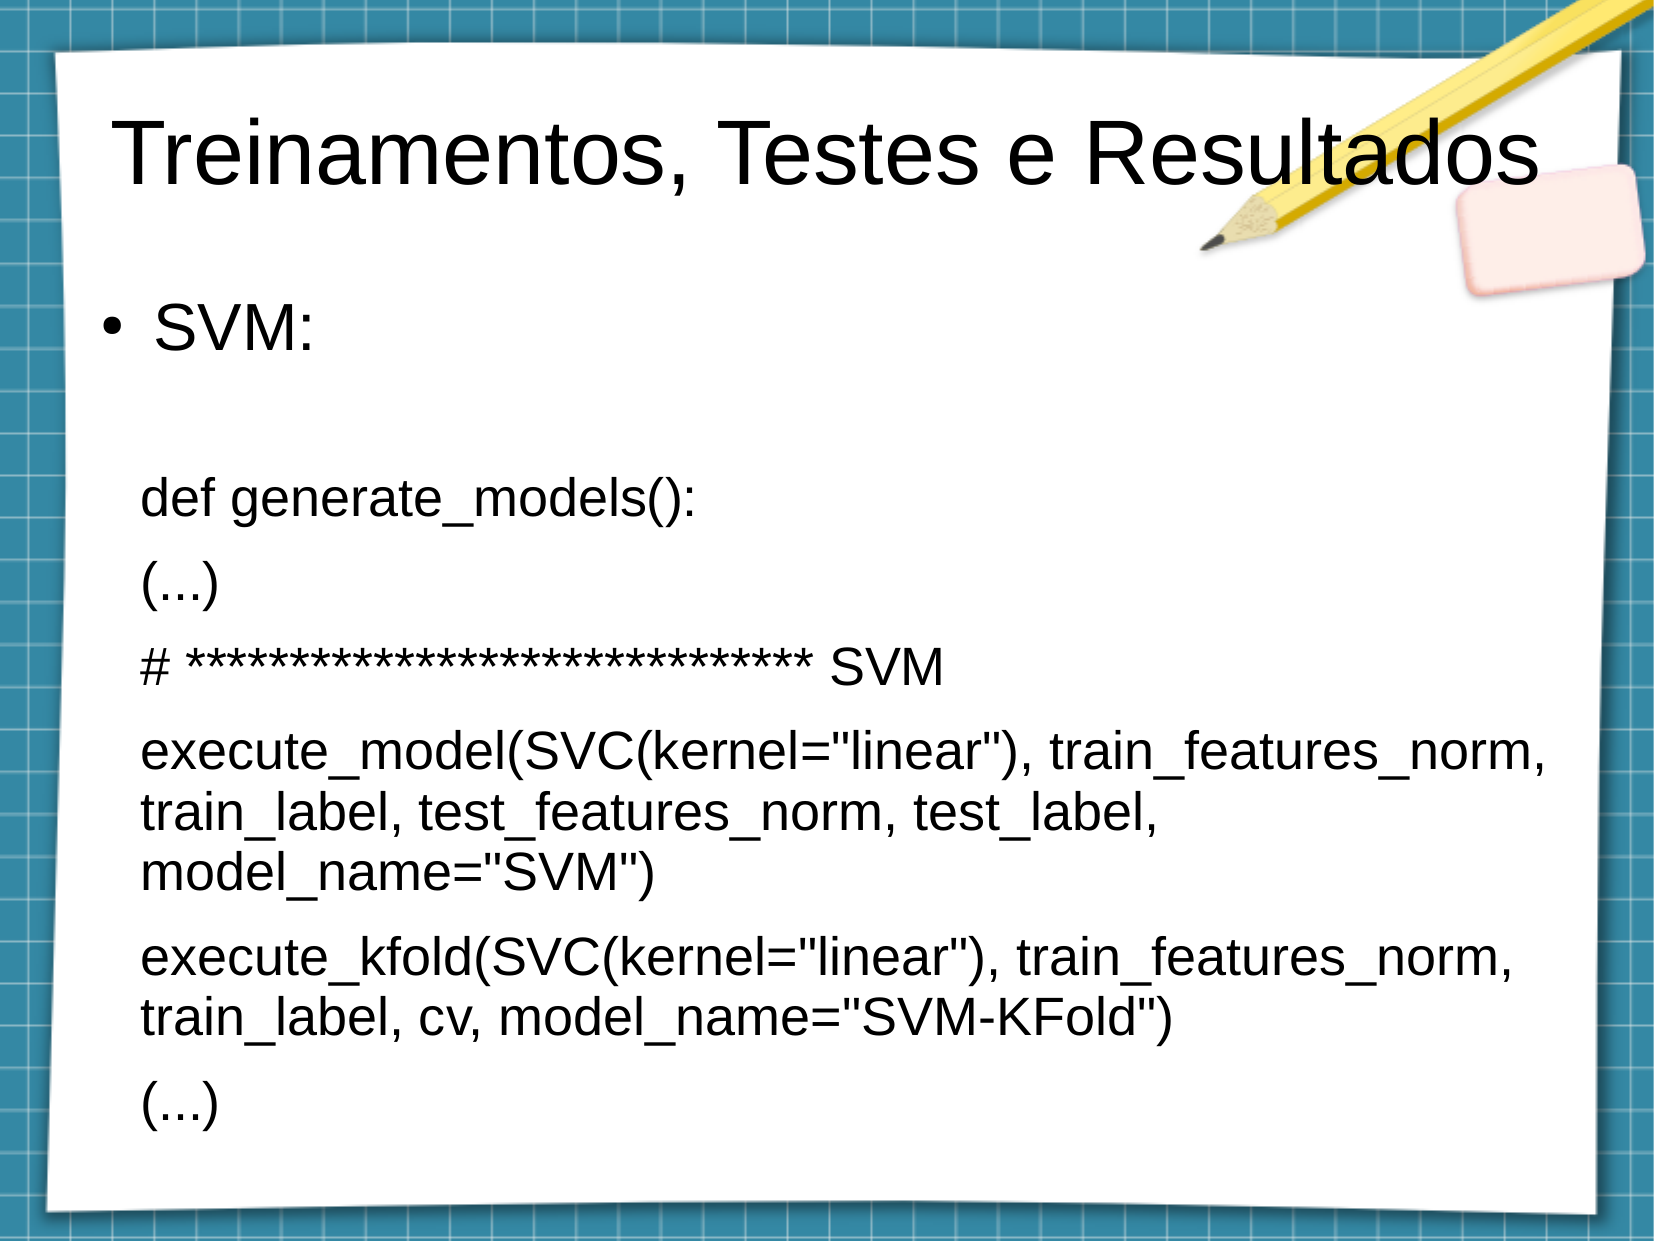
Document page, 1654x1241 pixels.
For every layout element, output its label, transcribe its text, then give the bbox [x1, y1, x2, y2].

list def generate_models(): (...) # ****************************** SVM execute_model(SVC(kernel="linear"), train_features_norm, train_label, test_features_norm, test_label, model_name="SVM") execute_kfold(SVC(kernel="linear"), train_features_norm, train_label, cv, model_name="SVM-KFold") (...) [82, 467, 1571, 1134]
list SVM: [82, 290, 1571, 426]
title Treinamentos, Testes e Resultados [82, 49, 1571, 257]
picture [0, 0, 1654, 1241]
